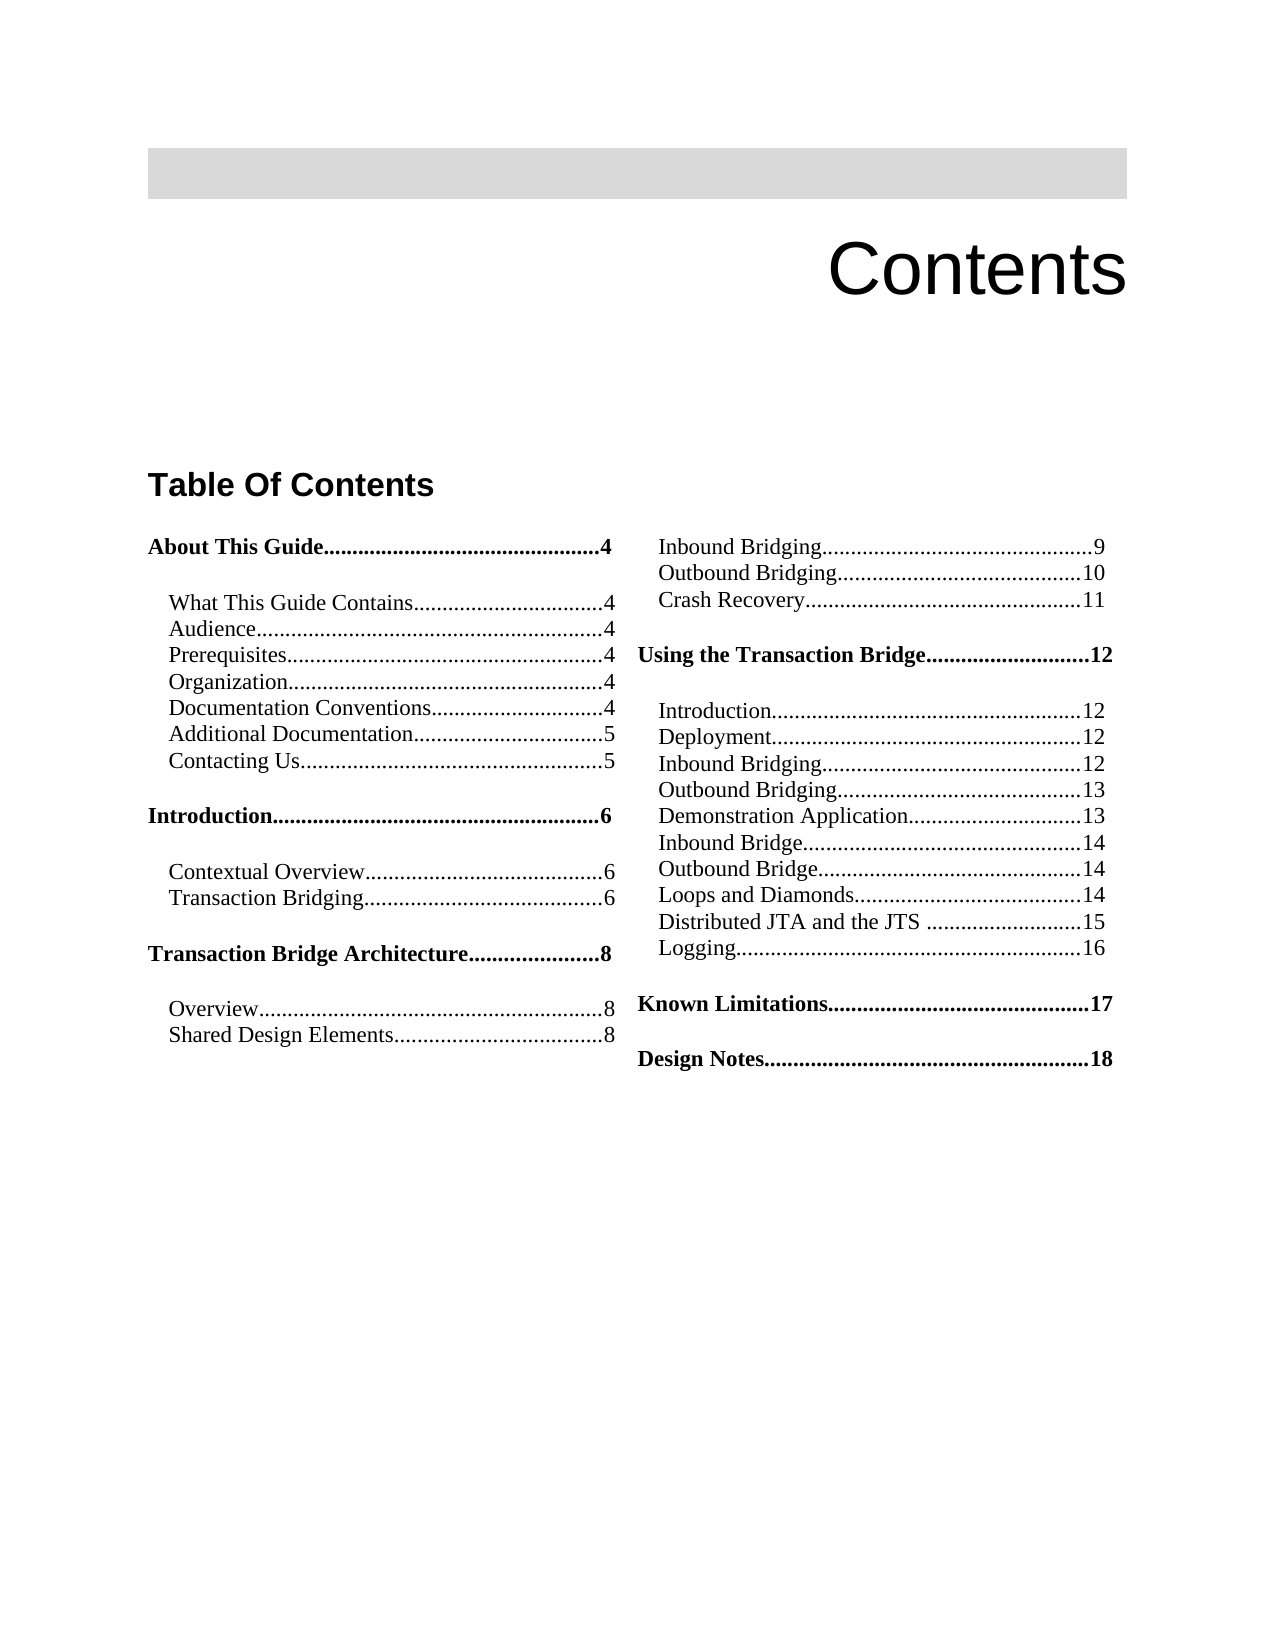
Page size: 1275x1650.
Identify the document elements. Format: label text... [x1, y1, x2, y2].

text Audience 4 [168, 615, 615, 641]
text Distributed JTA and the JTS 15 [658, 908, 1105, 934]
title Contents [263, 224, 1127, 310]
text Transaction Bridge Architecture 8 [148, 940, 637, 966]
text Introduction 6 [148, 802, 637, 829]
text Shared Design Elements 8 [168, 1022, 615, 1048]
text Deployment 12 [658, 723, 1105, 749]
text Contacting Us 5 [168, 747, 615, 773]
subtitle Table Of Contents [148, 466, 1127, 504]
text Contextual Overview 6 [168, 858, 615, 884]
text Inbound Bridging 9 [658, 533, 1105, 559]
text Additional Documentation 5 [168, 720, 615, 747]
text Design Notes 18 [637, 1045, 1127, 1071]
text Inbound Bridge 14 [658, 829, 1105, 855]
text Outbound Bridge 14 [658, 855, 1105, 881]
text Loops and Diamonds 14 [658, 881, 1105, 908]
text Transaction Bridging 6 [168, 884, 615, 911]
text Overview 8 [168, 995, 615, 1022]
text Outbound Bridging 10 [658, 559, 1105, 586]
text What This Guide Contains 4 [168, 589, 615, 615]
text About This Guide 4 [148, 533, 637, 559]
text Introduction 12 [658, 697, 1105, 723]
text Outbound Bridging 13 [658, 776, 1105, 802]
text Logging 16 [658, 934, 1105, 960]
text Prerequisites 4 [168, 641, 615, 668]
text Demonstration Application 13 [658, 802, 1105, 829]
text Inbound Bridging 12 [658, 749, 1105, 776]
text Documentation Conventions 4 [168, 694, 615, 720]
text Organization 4 [168, 668, 615, 694]
text Known Limitations 17 [637, 989, 1127, 1016]
text Using the Transaction Bridge 12 [637, 641, 1127, 668]
text Crash Recovery 11 [658, 586, 1105, 612]
